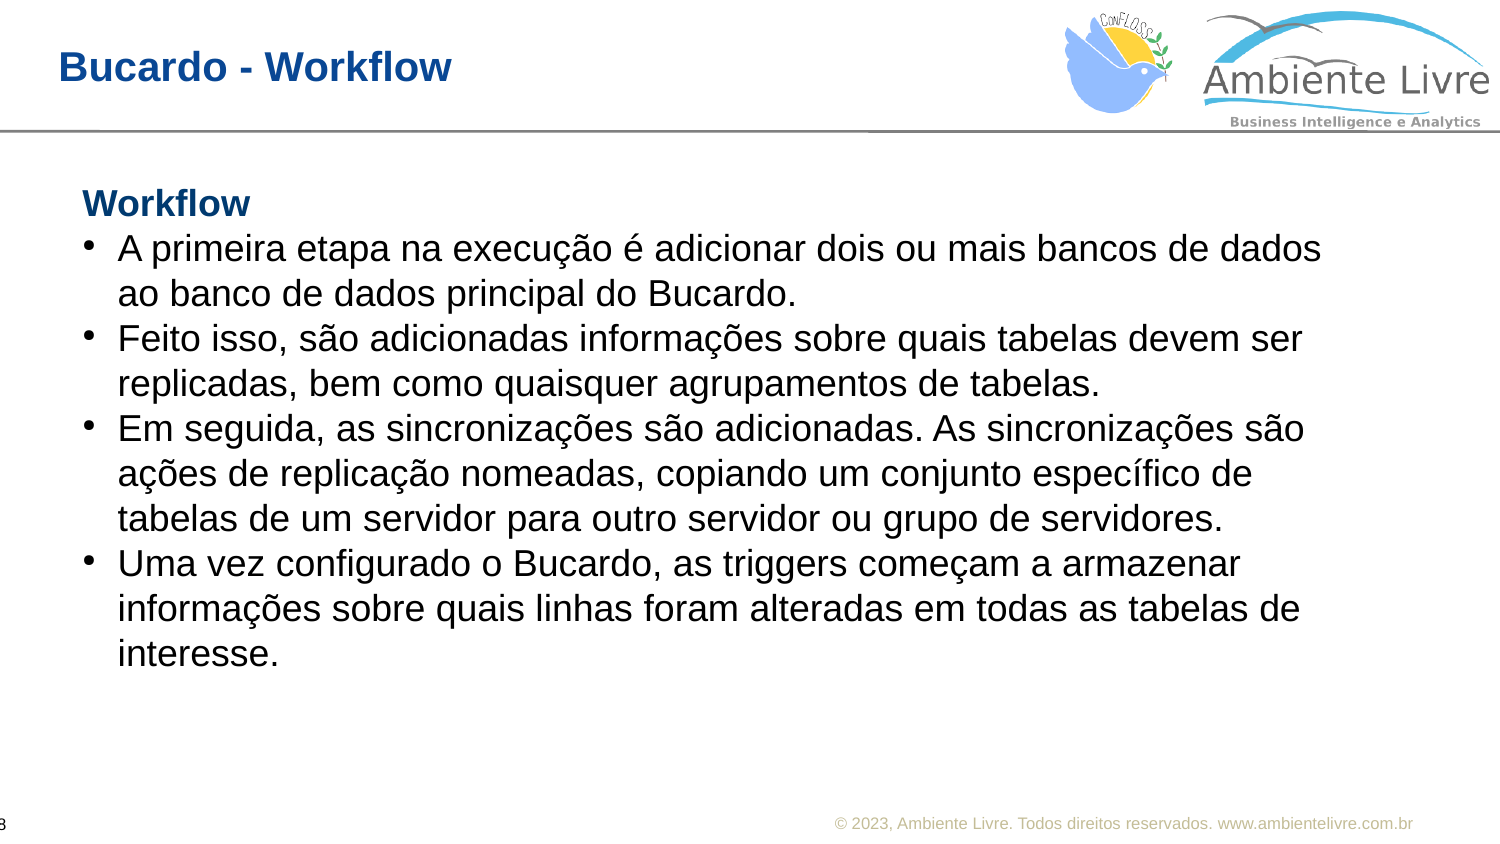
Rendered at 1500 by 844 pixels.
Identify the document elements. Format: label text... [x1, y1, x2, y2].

picture [1051, 0, 1182, 130]
title Bucardo - Workflow [43, 8, 1127, 129]
text_box Workflow A primeira etapa na execução é adicionar dois ou mais bancos de dados ao banco de dados principal do Bucardo. Feito isso, são adicionadas informações sobre quais tabelas devem ser replicadas, bem como quaisquer agrupamentos de tabelas. Em seguida, as sincronizações são adicionadas. As sincronizações são ações de replicação nomeadas, copiando um conjunto específico de tabelas de um servidor para outro servidor ou grupo de servidores. Uma vez configurado o Bucardo, as triggers começam a armazenar informações sobre quais linhas foram alteradas em todas as tabelas de interesse. [67, 171, 1382, 682]
picture [1203, 11, 1489, 129]
